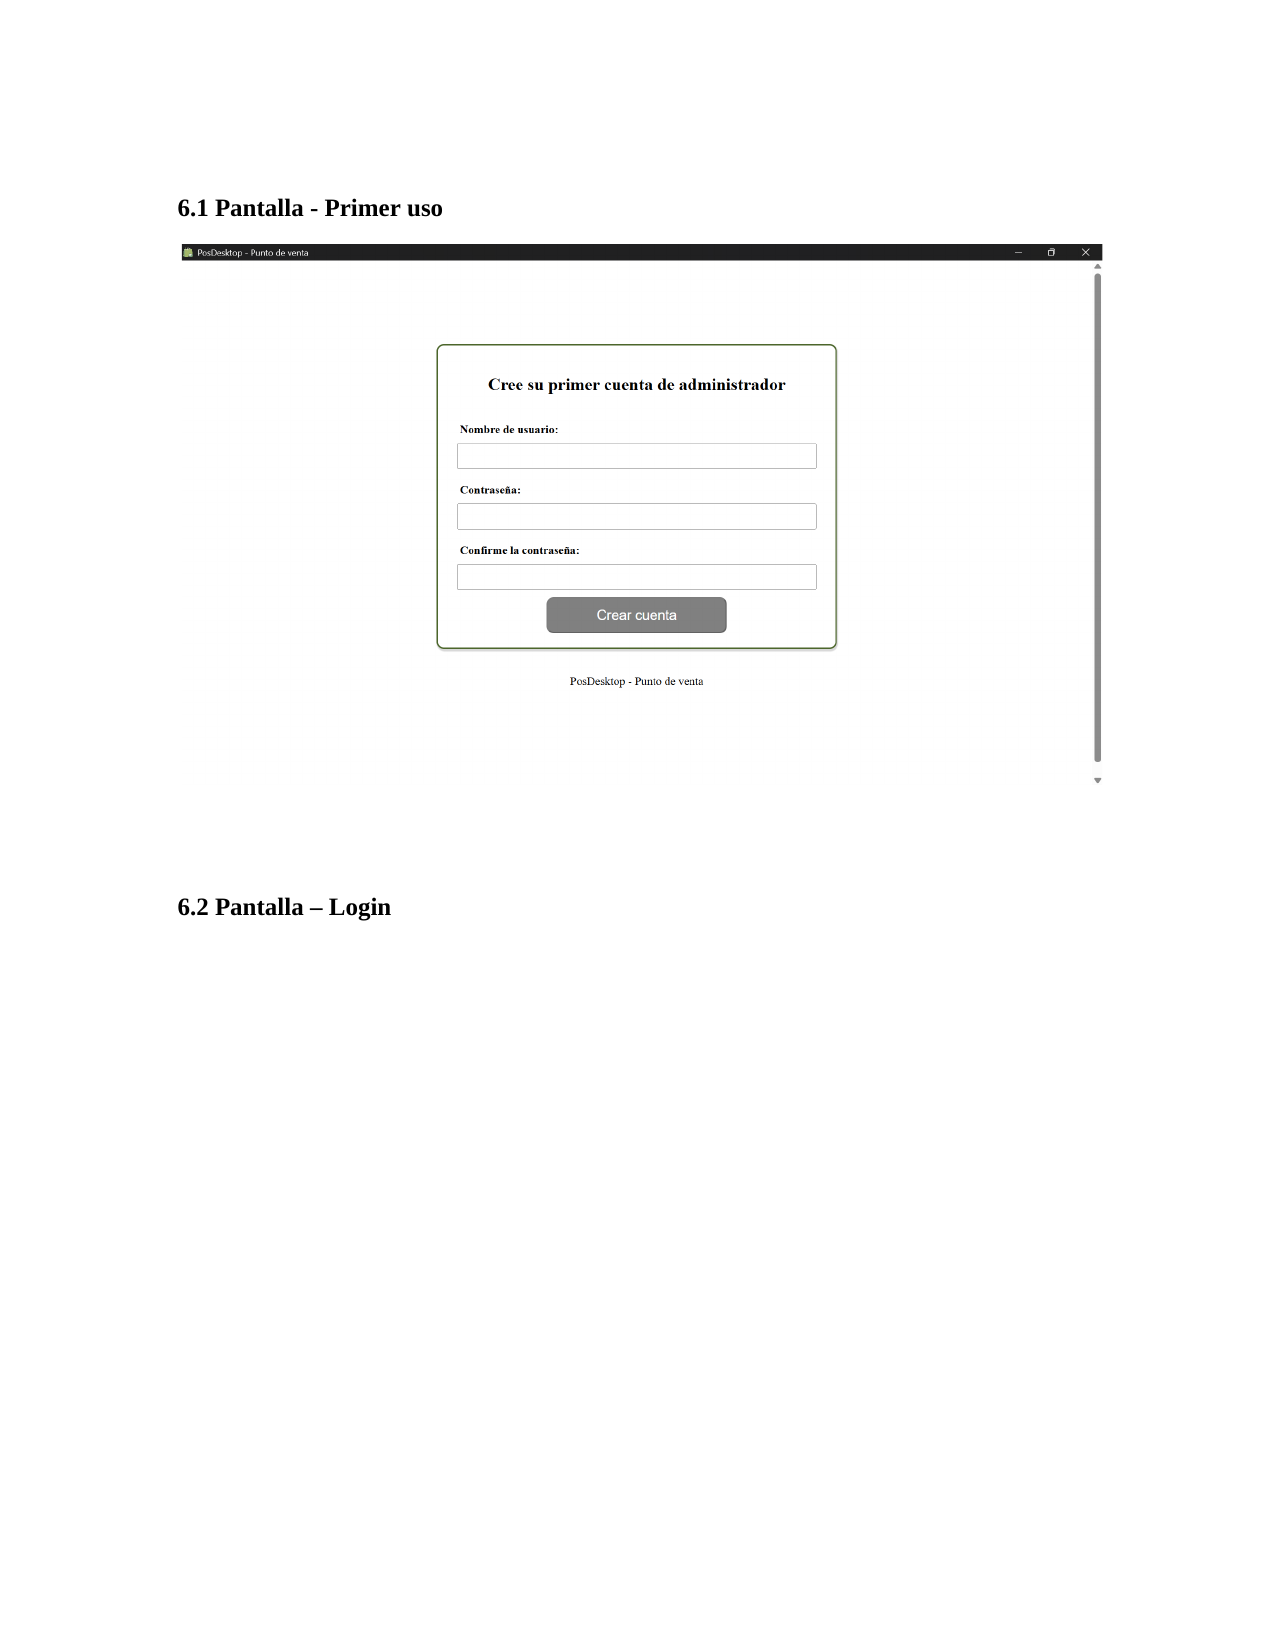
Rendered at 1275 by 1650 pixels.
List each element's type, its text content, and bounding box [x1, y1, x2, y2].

text 6.1 Pantalla - Primer uso [177, 193, 1098, 222]
picture [181, 244, 1103, 785]
text 6.2 Pantalla – Login [177, 892, 1098, 921]
